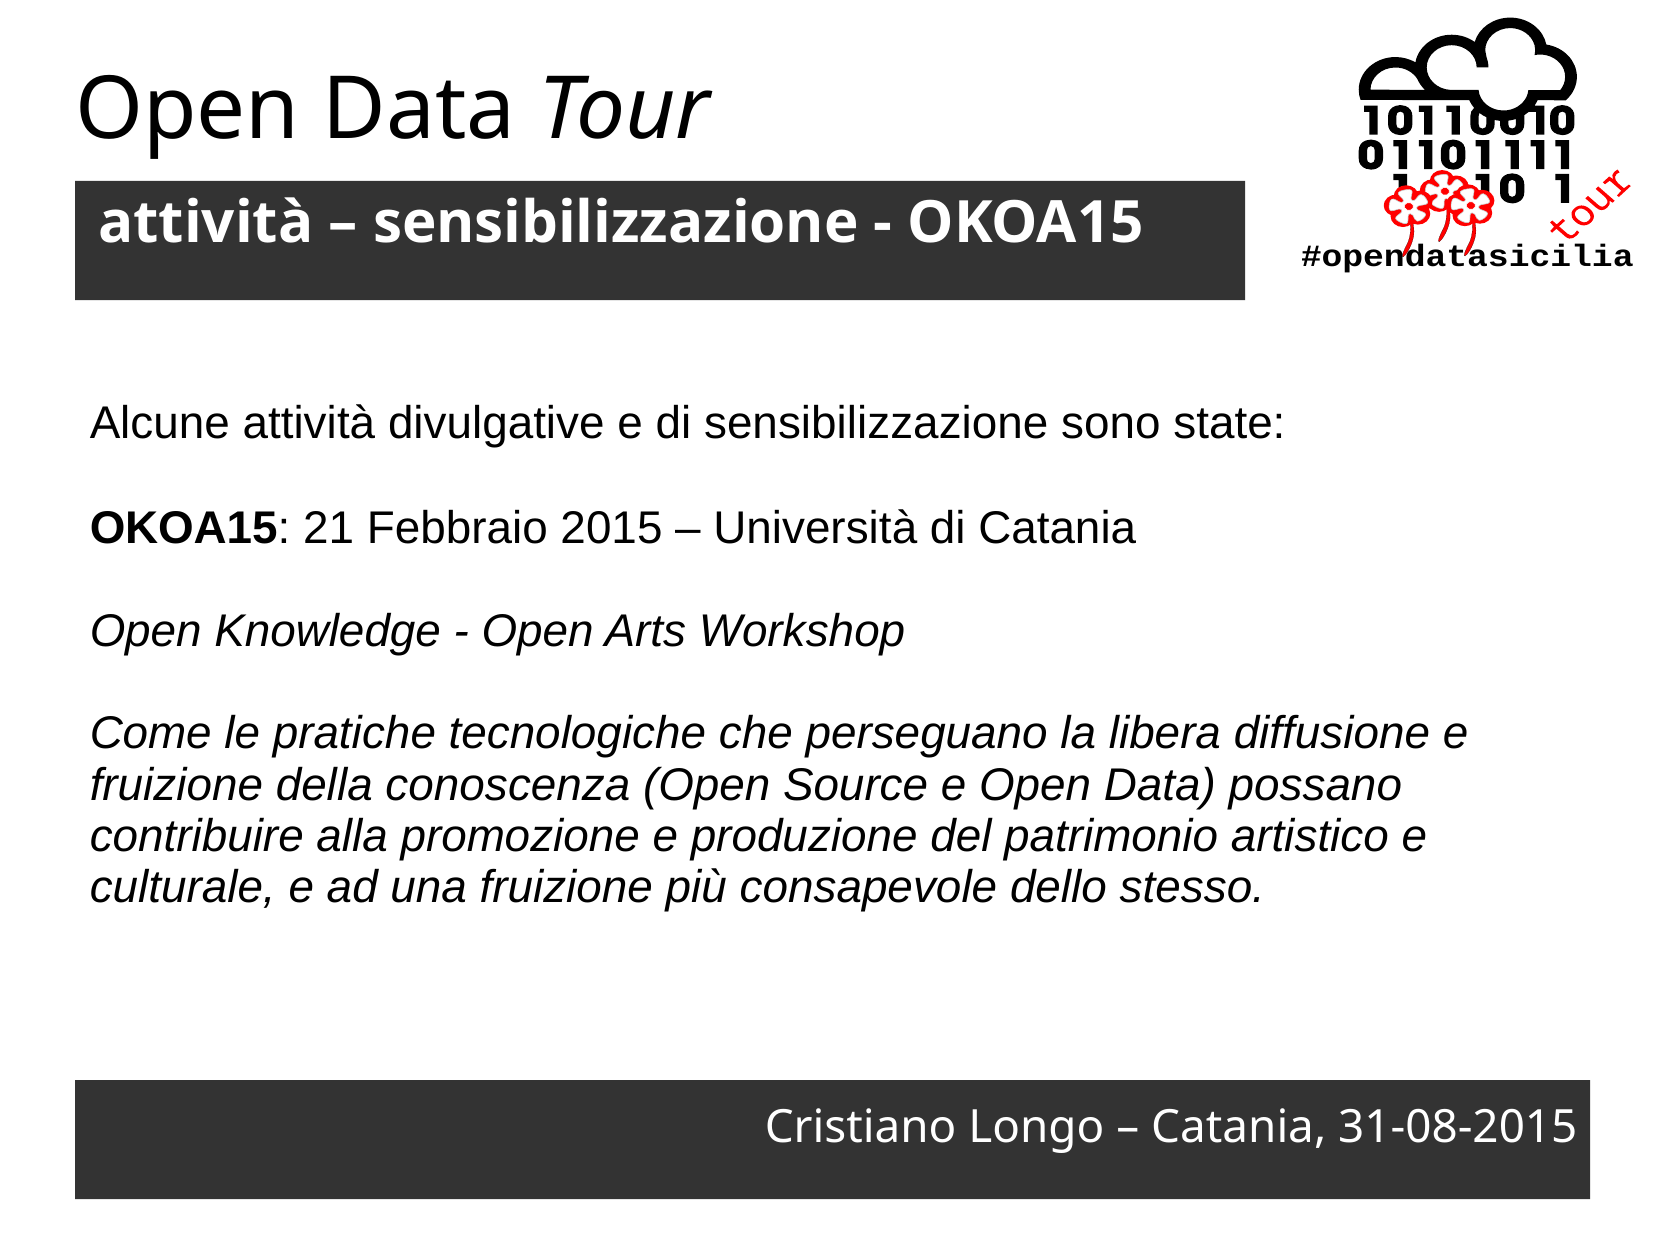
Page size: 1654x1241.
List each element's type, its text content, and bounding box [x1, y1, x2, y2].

picture [1302, 17, 1633, 273]
list Cristiano Longo – Catania, 31-08-2015 [75, 1080, 1591, 1200]
list Open Data Tour [75, 45, 1246, 165]
text_box OKOA15: 21 Febbraio 2015 – Università di Catania Open Knowledge - Open Arts Workshop Come le pratiche tecnologiche che perseguano la libera diffusione e fruizione della conoscenza (Open Source e Open Data) possano contribuire alla promozione e produzione del patrimonio artistico e culturale, e ad una fruizione più consapevole dello stesso. [75, 495, 1576, 1056]
text_box Alcune attività divulgative e di sensibilizzazione sono state: [75, 390, 1591, 508]
list attività – sensibilizzazione - OKOA15 [75, 180, 1246, 301]
